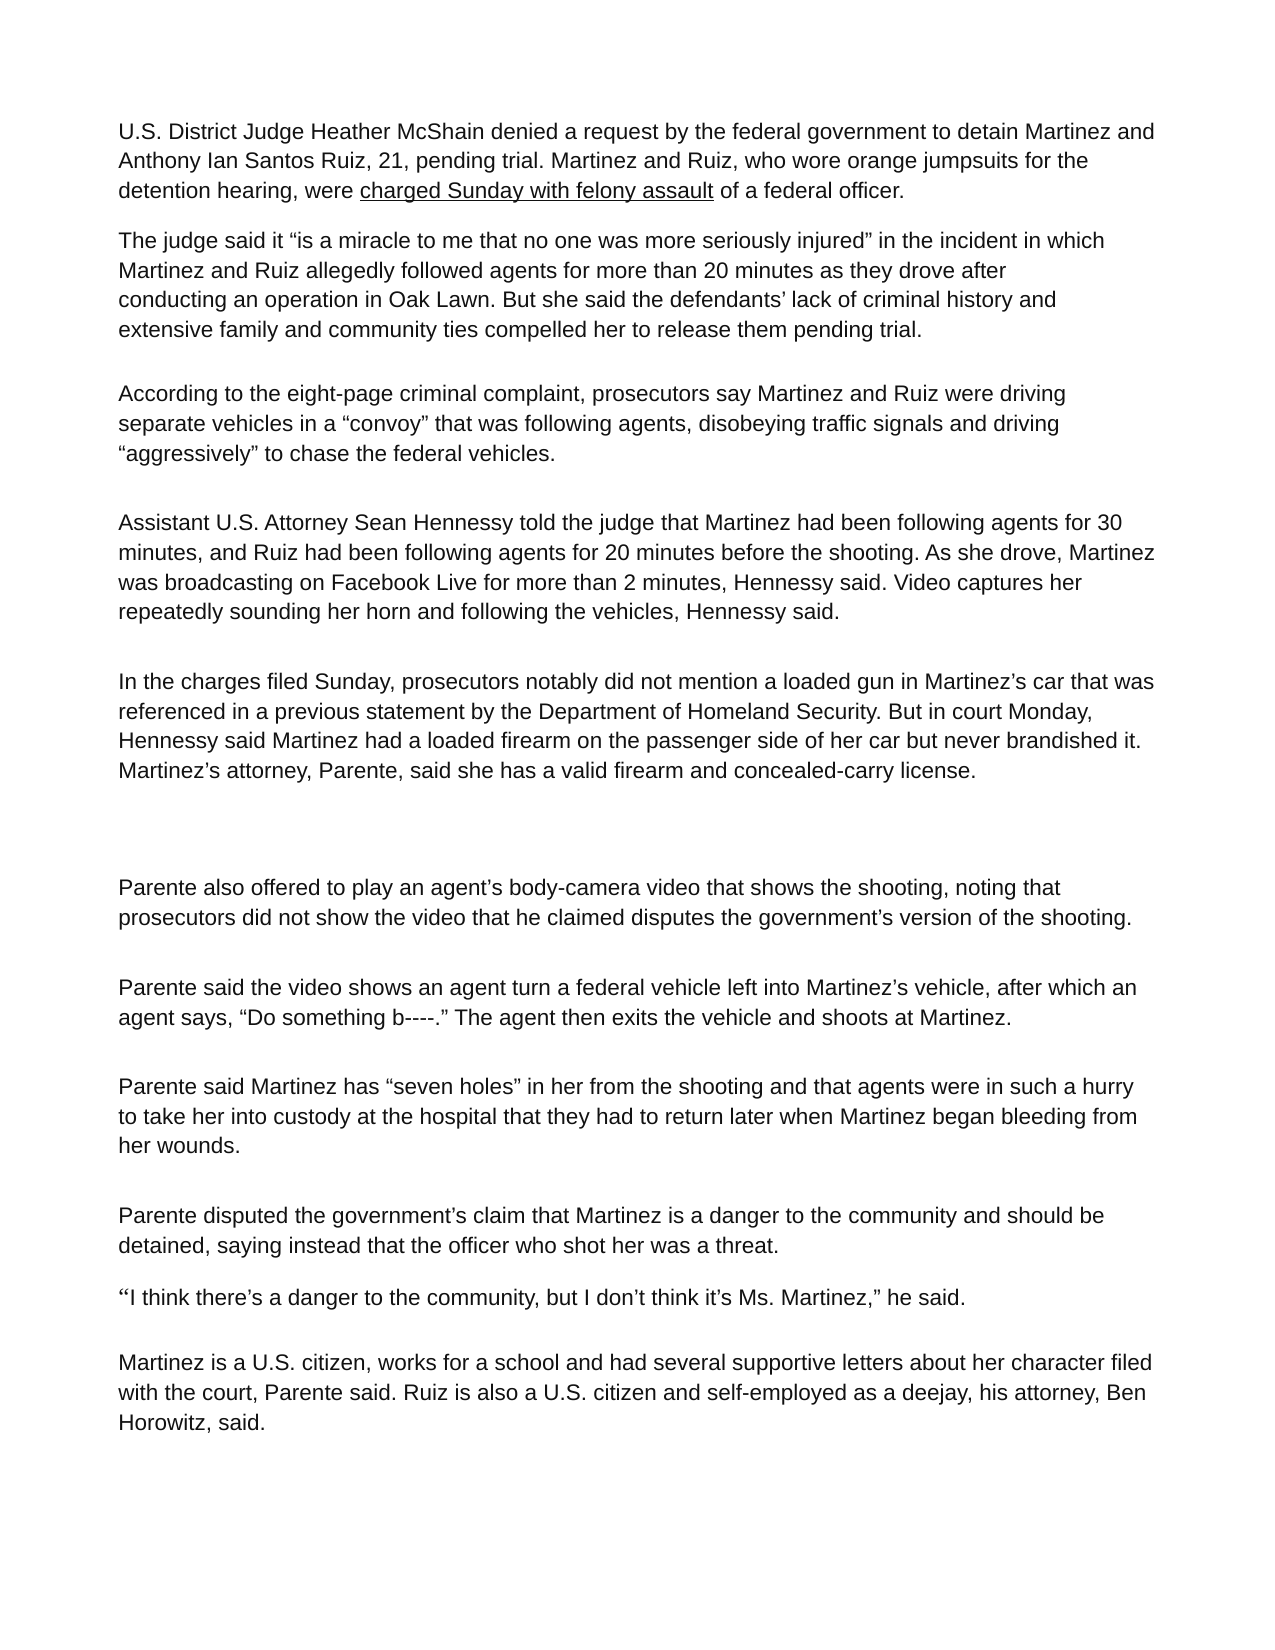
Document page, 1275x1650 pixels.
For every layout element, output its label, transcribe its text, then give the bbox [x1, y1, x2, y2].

text Martinez is a U.S. citizen, works for a school and had several supportive letters about her character filed with the court, Parente said. Ruiz is also a U.S. citizen and self-employed as a deejay, his attorney, Ben Horowitz, said. [118, 1349, 1157, 1435]
text U.S. District Judge Heather McShain denied a request by the federal government to detain Martinez and Anthony Ian Santos Ruiz, 21, pending trial. Martinez and Ruiz, who wore orange jumpsuits for the detention hearing, were charged Sunday with felony assault of a federal officer. [118, 118, 1157, 203]
text Assistant U.S. Attorney Sean Hennessy told the judge that Martinez had been following agents for 30 minutes, and Ruiz had been following agents for 20 minutes before the shooting. As she drove, Martinez was broadcasting on Facebook Live for more than 2 minutes, Hennessy said. Video captures her repeatedly sounding her horn and following the vehicles, Hennessy said. [118, 509, 1157, 624]
text The judge said it “is a miracle to me that no one was more seriously injured” in the incident in which Martinez and Ruiz allegedly followed agents for more than 20 minutes as they drove after conducting an operation in Oak Lawn. But she said the defendants’ lack of criminal history and extensive family and community ties compelled her to release them pending trial. [118, 227, 1117, 342]
text Parente said Martinez has “seven holes” in her from the shooting and that agents were in such a hurry to take her into custody at the hospital that they had to return later when Martinez began bleeding from her wounds. [118, 1073, 1157, 1159]
text Parente also offered to play an agent’s body-camera video that shows the shooting, noting that prosecutors did not show the video that he claimed disputes the government’s version of the shooting. [118, 875, 1157, 930]
text In the charges filed Sunday, prosecutors notably did not mention a loaded gun in Martinez’s car that was referenced in a previous statement by the Department of Homeland Security. But in court Monday, Hennessy said Martinez had a loaded firearm on the passenger side of her car but never brandished it. Martinez’s attorney, Parente, said she has a valid firearm and concealed-carry license. [118, 668, 1157, 783]
text Parente said the video shows an agent turn a federal vehicle left into Martinez’s vehicle, after which an agent says, “Do something b----.” The agent then exits the vehicle and shoots at Martinez. [118, 974, 1157, 1029]
text Parente disputed the government’s claim that Martinez is a danger to the community and should be detained, saying instead that the officer who shot her was a threat. [118, 1202, 1157, 1258]
text According to the eight-page criminal complaint, prosecutors say Martinez and Ruiz were driving separate vehicles in a “convoy” that was following agents, disobeying traffic signals and driving “aggressively” to chase the federal vehicles. [118, 381, 1157, 466]
text “I think there’s a danger to the community, but I don’t think it’s Ms. Martinez,” he said. [118, 1282, 1117, 1311]
